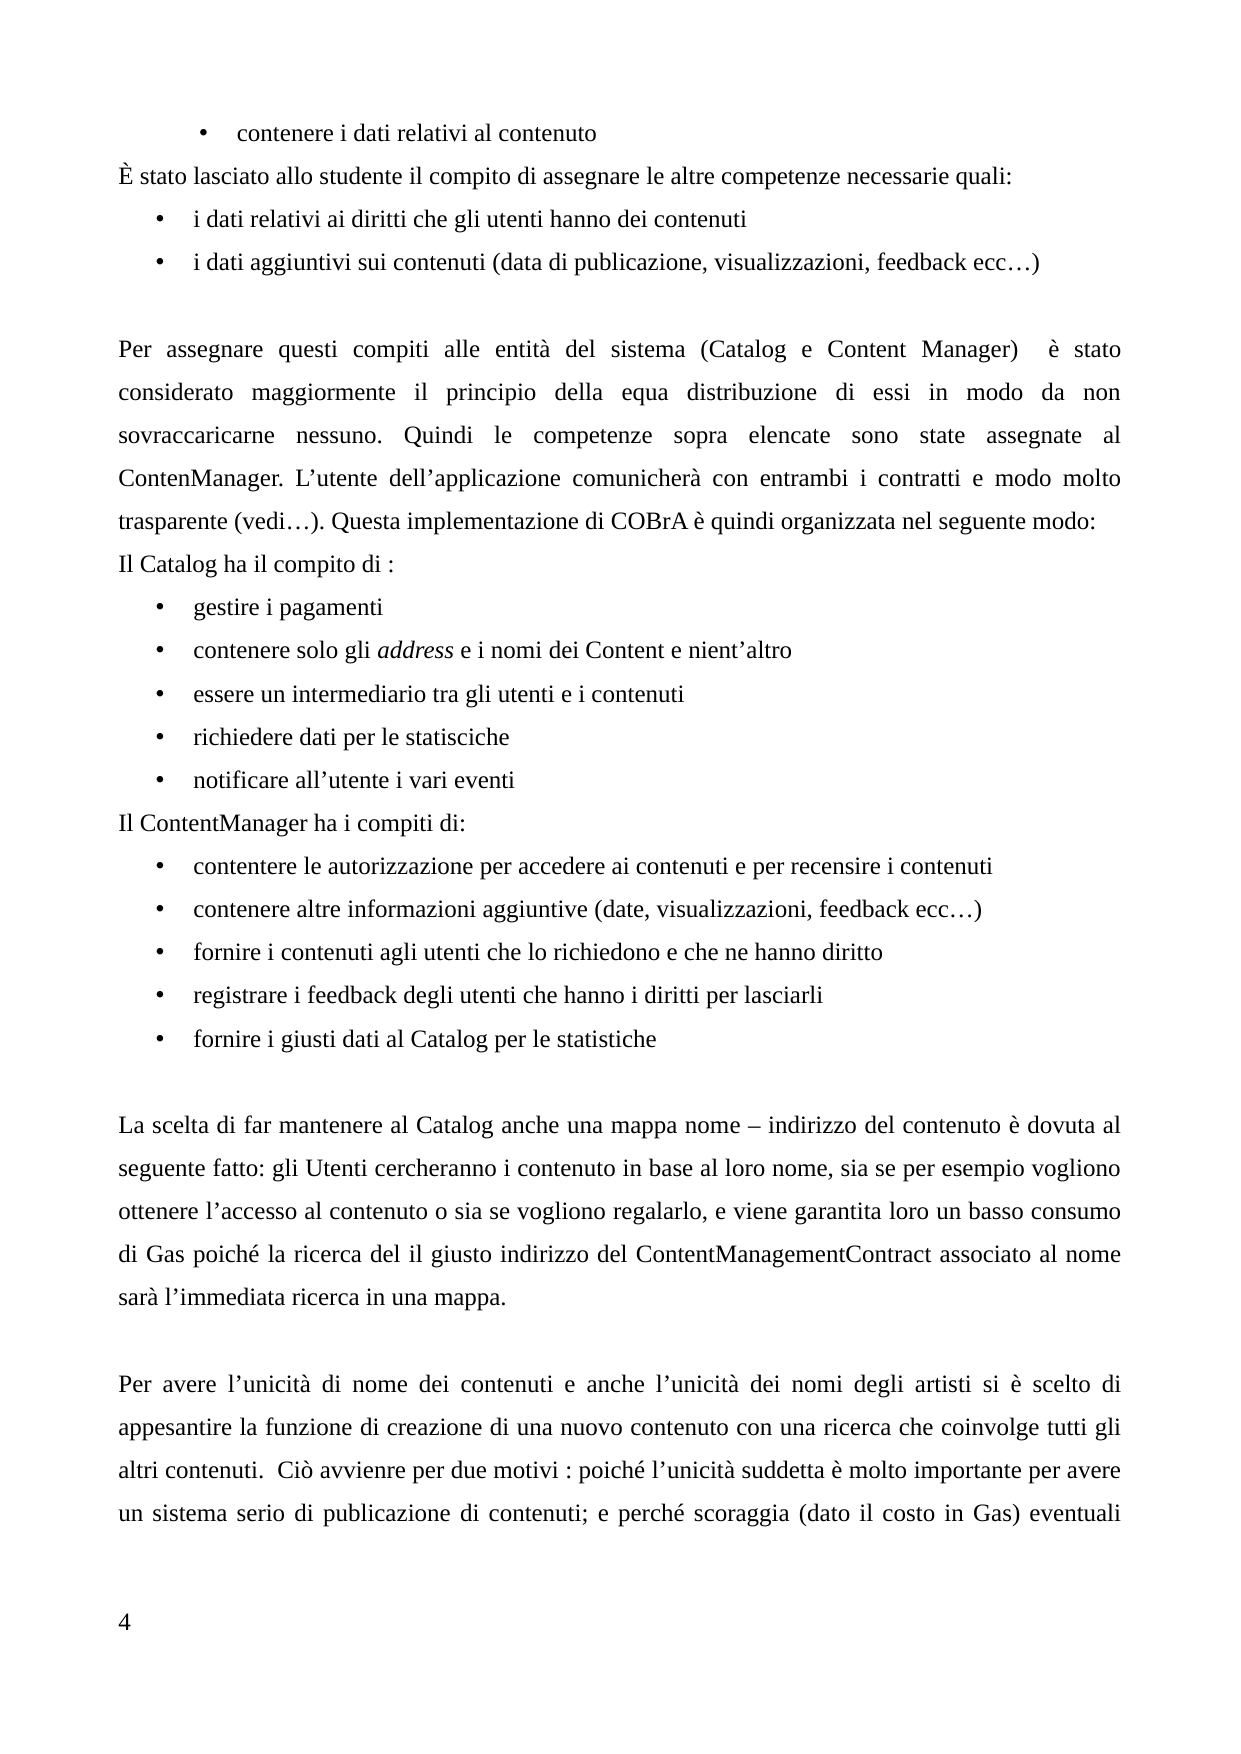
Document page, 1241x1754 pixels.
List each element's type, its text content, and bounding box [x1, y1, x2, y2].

list gestire i pagamenti [156, 592, 1122, 621]
list fornire i giusti dati al Catalog per le statistiche [156, 1024, 1122, 1052]
list richiedere dati per le statisciche [156, 722, 1122, 751]
list contenere solo gli address e i nomi dei Content e nient’altro [156, 636, 1122, 664]
list contenere i dati relativi al contenuto [199, 118, 1122, 147]
text È stato lasciato allo studente il compito di assegnare le altre competenze necessarie quali: [118, 161, 1122, 190]
list i dati relativi ai diritti che gli utenti hanno dei contenuti [156, 204, 1122, 233]
list registrare i feedback degli utenti che hanno i diritti per lasciarli [156, 981, 1122, 1009]
text La scelta di far mantenere al Catalog anche una mappa nome – indirizzo del contenuto è dovuta al seguente fatto: gli Utenti cercheranno i contenuto in base al loro nome, sia se per esempio vogliono ottenere l’accesso al contenuto o sia se vogliono regalarlo, e viene garantita loro un basso consumo di Gas poiché la ricerca del il giusto indirizzo del ContentManagementContract associato al nome sarà l’immediata ricerca in una mappa. [118, 1110, 1122, 1311]
text Il Catalog ha il compito di : [118, 549, 1122, 578]
list contenere altre informazioni aggiuntive (date, visualizzazioni, feedback ecc…) [156, 894, 1122, 923]
list contentere le autorizzazione per accedere ai contenuti e per recensire i contenuti [156, 851, 1122, 880]
list i dati aggiuntivi sui contenuti (data di publicazione, visualizzazioni, feedback ecc…) [156, 247, 1122, 276]
text Il ContentManager ha i compiti di: [118, 808, 1122, 837]
list essere un intermediario tra gli utenti e i contenuti [156, 679, 1122, 707]
list fornire i contenuti agli utenti che lo richiedono e che ne hanno diritto [156, 937, 1122, 966]
text Per assegnare questi compiti alle entità del sistema (Catalog e Content Manager) è stato considerato maggiormente il principio della equa distribuzione di essi in modo da non sovraccaricarne nessuno. Quindi le competenze sopra elencate sono state assegnate al ContenManager. L’utente dell’applicazione comunicherà con entrambi i contratti e modo molto trasparente (vedi…). Questa implementazione di COBrA è quindi organizzata nel seguente modo: [118, 334, 1122, 535]
list notificare all’utente i vari eventi [156, 765, 1122, 794]
text Per avere l’unicità di nome dei contenuti e anche l’unicità dei nomi degli artisti si è scelto di appesantire la funzione di creazione di una nuovo contenuto con una ricerca che coinvolge tutti gli altri contenuti. Ciò avvienre per due motivi : poiché l’unicità suddetta è molto importante per avere un sistema serio di publicazione di contenuti; e perché scoraggia (dato il costo in Gas) eventuali [118, 1369, 1122, 1527]
